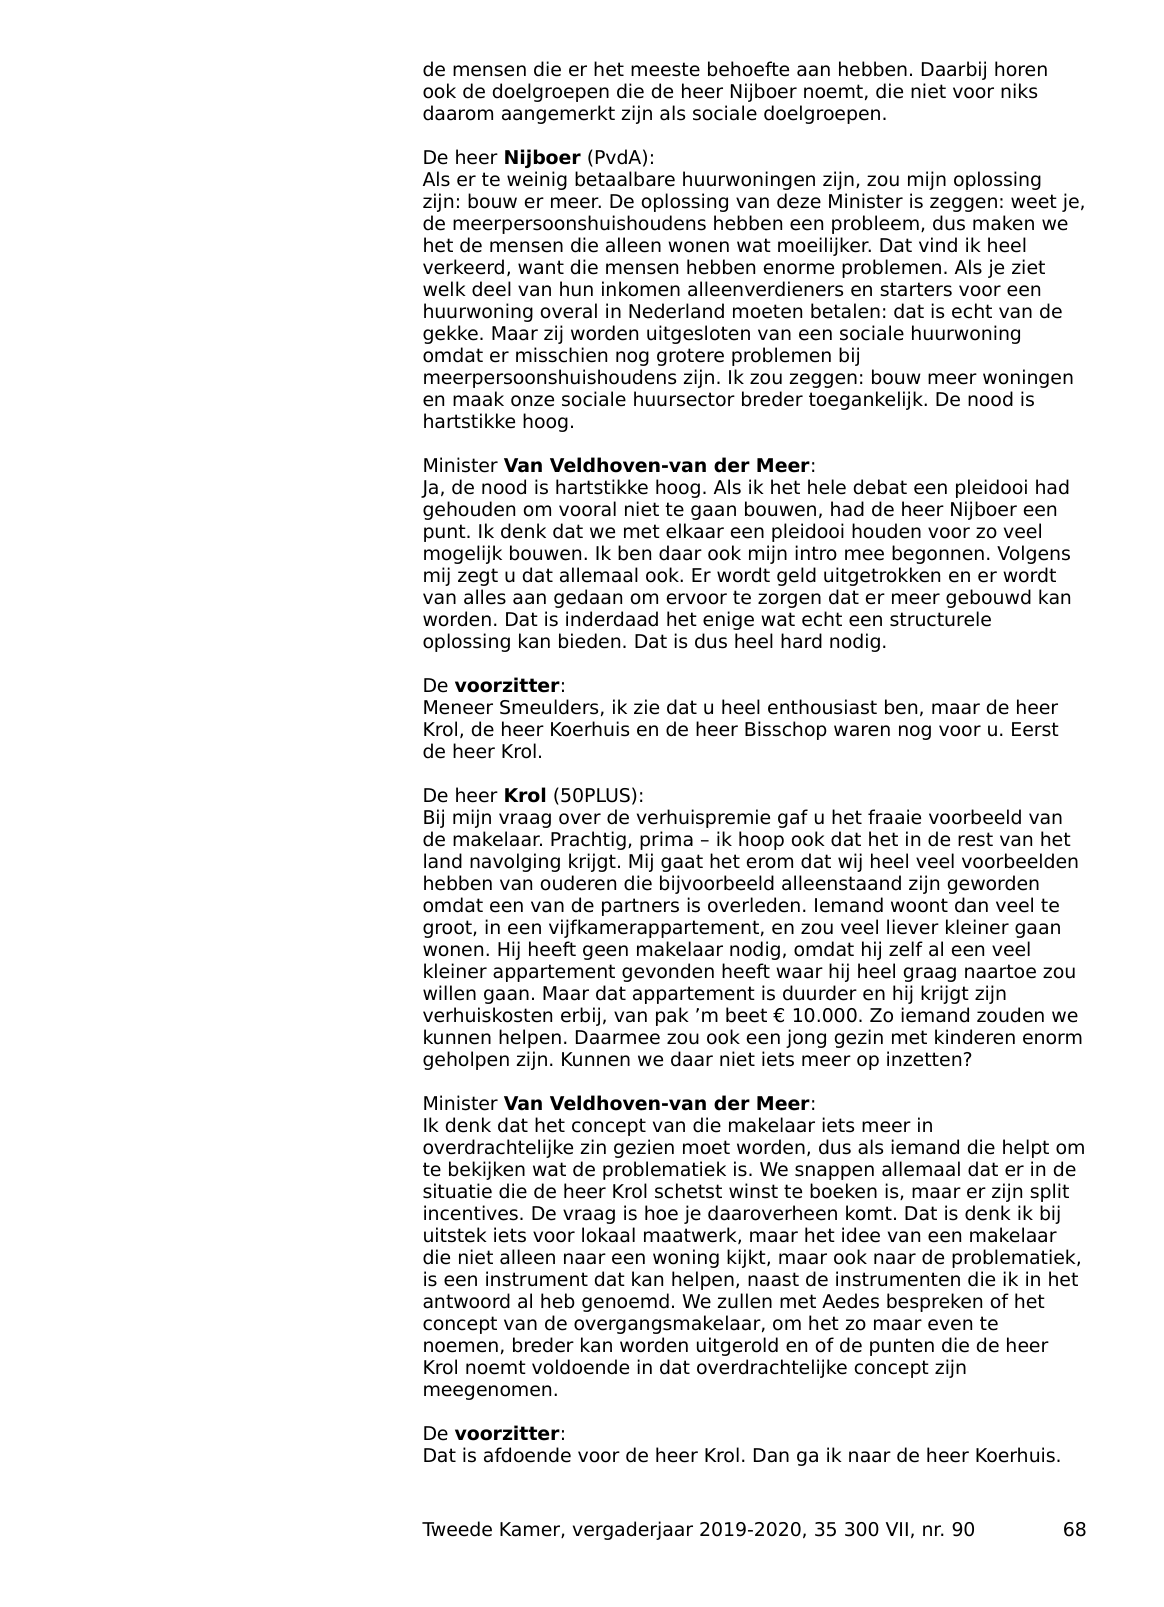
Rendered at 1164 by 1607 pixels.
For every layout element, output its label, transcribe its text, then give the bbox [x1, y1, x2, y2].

text de mensen die er het meeste behoefte aan hebben. Daarbij horen ook de doelgroepen die de heer Nijboer noemt, die niet voor niks daarom aangemerkt zijn als sociale doelgroepen. [422, 59, 1087, 125]
text Dat is afdoende voor de heer Krol. Dan ga ik naar de heer Koerhuis. [422, 1445, 1087, 1467]
text De voorzitter: [422, 675, 1087, 697]
text De heer Krol (50PLUS): [422, 785, 1087, 807]
text De voorzitter: [422, 1423, 1087, 1445]
text Ik denk dat het concept van die makelaar iets meer in overdrachtelijke zin gezien moet worden, dus als iemand die helpt om te bekijken wat de problematiek is. We snappen allemaal dat er in de situatie die de heer Krol schetst winst te boeken is, maar er zijn split incentives. De vraag is hoe je daaroverheen komt. Dat is denk ik bij uitstek iets voor lokaal maatwerk, maar het idee van een makelaar die niet alleen naar een woning kijkt, maar ook naar de problematiek, is een instrument dat kan helpen, naast de instrumenten die ik in het antwoord al heb genoemd. We zullen met Aedes bespreken of het concept van de overgangsmakelaar, om het zo maar even te noemen, breder kan worden uitgerold en of de punten die de heer Krol noemt voldoende in dat overdrachtelijke concept zijn meegenomen. [422, 1115, 1087, 1401]
text De heer Nijboer (PvdA): [422, 147, 1087, 169]
text Ja, de nood is hartstikke hoog. Als ik het hele debat een pleidooi had gehouden om vooral niet te gaan bouwen, had de heer Nijboer een punt. Ik denk dat we met elkaar een pleidooi houden voor zo veel mogelijk bouwen. Ik ben daar ook mijn intro mee begonnen. Volgens mij zegt u dat allemaal ook. Er wordt geld uitgetrokken en er wordt van alles aan gedaan om ervoor te zorgen dat er meer gebouwd kan worden. Dat is inderdaad het enige wat echt een structurele oplossing kan bieden. Dat is dus heel hard nodig. [422, 477, 1087, 653]
text Bij mijn vraag over de verhuispremie gaf u het fraaie voorbeeld van de makelaar. Prachtig, prima – ik hoop ook dat het in de rest van het land navolging krijgt. Mij gaat het erom dat wij heel veel voorbeelden hebben van ouderen die bijvoorbeeld alleenstaand zijn geworden omdat een van de partners is overleden. Iemand woont dan veel te groot, in een vijfkamerappartement, en zou veel liever kleiner gaan wonen. Hij heeft geen makelaar nodig, omdat hij zelf al een veel kleiner appartement gevonden heeft waar hij heel graag naartoe zou willen gaan. Maar dat appartement is duurder en hij krijgt zijn verhuiskosten erbij, van pak ’m beet € 10.000. Zo iemand zouden we kunnen helpen. Daarmee zou ook een jong gezin met kinderen enorm geholpen zijn. Kunnen we daar niet iets meer op inzetten? [422, 807, 1087, 1071]
text Minister Van Veldhoven-van der Meer: [422, 1093, 1087, 1115]
text Meneer Smeulders, ik zie dat u heel enthousiast ben, maar de heer Krol, de heer Koerhuis en de heer Bisschop waren nog voor u. Eerst de heer Krol. [422, 697, 1087, 763]
text Als er te weinig betaalbare huurwoningen zijn, zou mijn oplossing zijn: bouw er meer. De oplossing van deze Minister is zeggen: weet je, de meerpersoonshuishoudens hebben een probleem, dus maken we het de mensen die alleen wonen wat moeilijker. Dat vind ik heel verkeerd, want die mensen hebben enorme problemen. Als je ziet welk deel van hun inkomen alleenverdieners en starters voor een huurwoning overal in Nederland moeten betalen: dat is echt van de gekke. Maar zij worden uitgesloten van een sociale huurwoning omdat er misschien nog grotere problemen bij meerpersoonshuishoudens zijn. Ik zou zeggen: bouw meer woningen en maak onze sociale huursector breder toegankelijk. De nood is hartstikke hoog. [422, 169, 1087, 433]
text Minister Van Veldhoven-van der Meer: [422, 455, 1087, 477]
